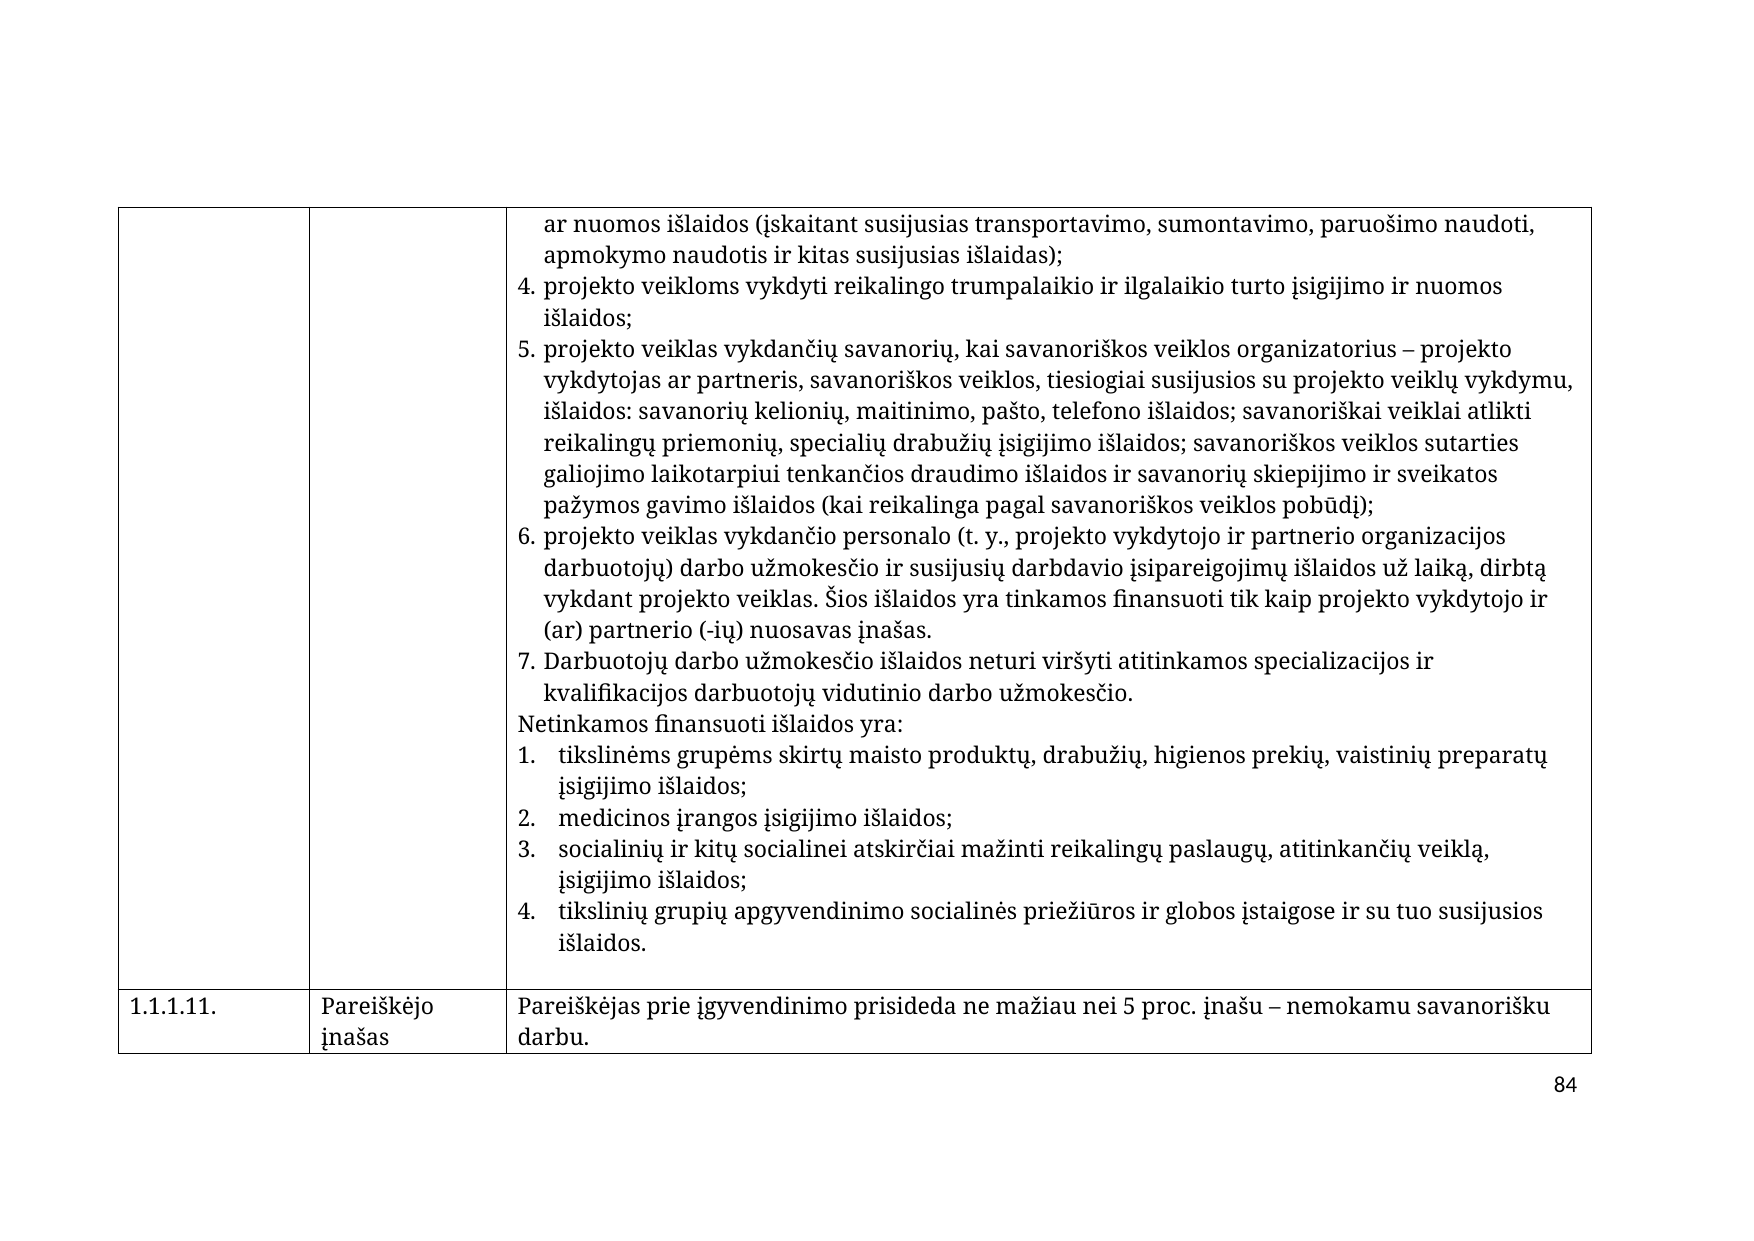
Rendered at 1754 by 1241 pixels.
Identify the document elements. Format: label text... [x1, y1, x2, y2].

table_cell Pareiškėjo įnašas [310, 990, 506, 1052]
table_cell [310, 208, 506, 989]
table_cell ar nuomos išlaidos (įskaitant susijusias transportavimo, sumontavimo, paruošimo naudoti, apmokymo naudotis ir kitas susijusias išlaidas); 4. projekto veikloms vykdyti reikalingo trumpalaikio ir ilgalaikio turto įsigijimo ir nuomos išlaidos; 5. projekto veiklas vykdančių savanorių, kai savanoriškos veiklos organizatorius – projekto vykdytojas ar partneris, savanoriškos veiklos, tiesiogiai susijusios su projekto veiklų vykdymu, išlaidos: savanorių kelionių, maitinimo, pašto, telefono išlaidos; savanoriškai veiklai atlikti reikalingų priemonių, specialių drabužių įsigijimo išlaidos; savanoriškos veiklos sutarties galiojimo laikotarpiui tenkančios draudimo išlaidos ir savanorių skiepijimo ir sveikatos pažymos gavimo išlaidos (kai reikalinga pagal savanoriškos veiklos pobūdį); 6. projekto veiklas vykdančio personalo (t. y., projekto vykdytojo ir partnerio organizacijos darbuotojų) darbo užmokesčio ir susijusių darbdavio įsipareigojimų išlaidos už laiką, dirbtą vykdant projekto veiklas. Šios išlaidos yra tinkamos finansuoti tik kaip projekto vykdytojo ir (ar) partnerio (-ių) nuosavas įnašas. 7. Darbuotojų darbo užmokesčio išlaidos neturi viršyti atitinkamos specializacijos ir kvalifikacijos darbuotojų vidutinio darbo užmokesčio. Netinkamos finansuoti išlaidos yra: 1. tikslinėms grupėms skirtų maisto produktų, drabužių, higienos prekių, vaistinių preparatų įsigijimo išlaidos; 2. medicinos įrangos įsigijimo išlaidos; 3. socialinių ir kitų socialinei atskirčiai mažinti reikalingų paslaugų, atitinkančių veiklą, įsigijimo išlaidos; 4. tikslinių grupių apgyvendinimo socialinės priežiūros ir globos įstaigose ir su tuo susijusios išlaidos. [507, 208, 1591, 989]
table_cell 1.1.1.11. [119, 990, 309, 1052]
table_cell Pareiškėjas prie įgyvendinimo prisideda ne mažiau nei 5 proc. įnašu – nemokamu savanorišku darbu. [507, 990, 1591, 1052]
table_cell [119, 208, 309, 989]
